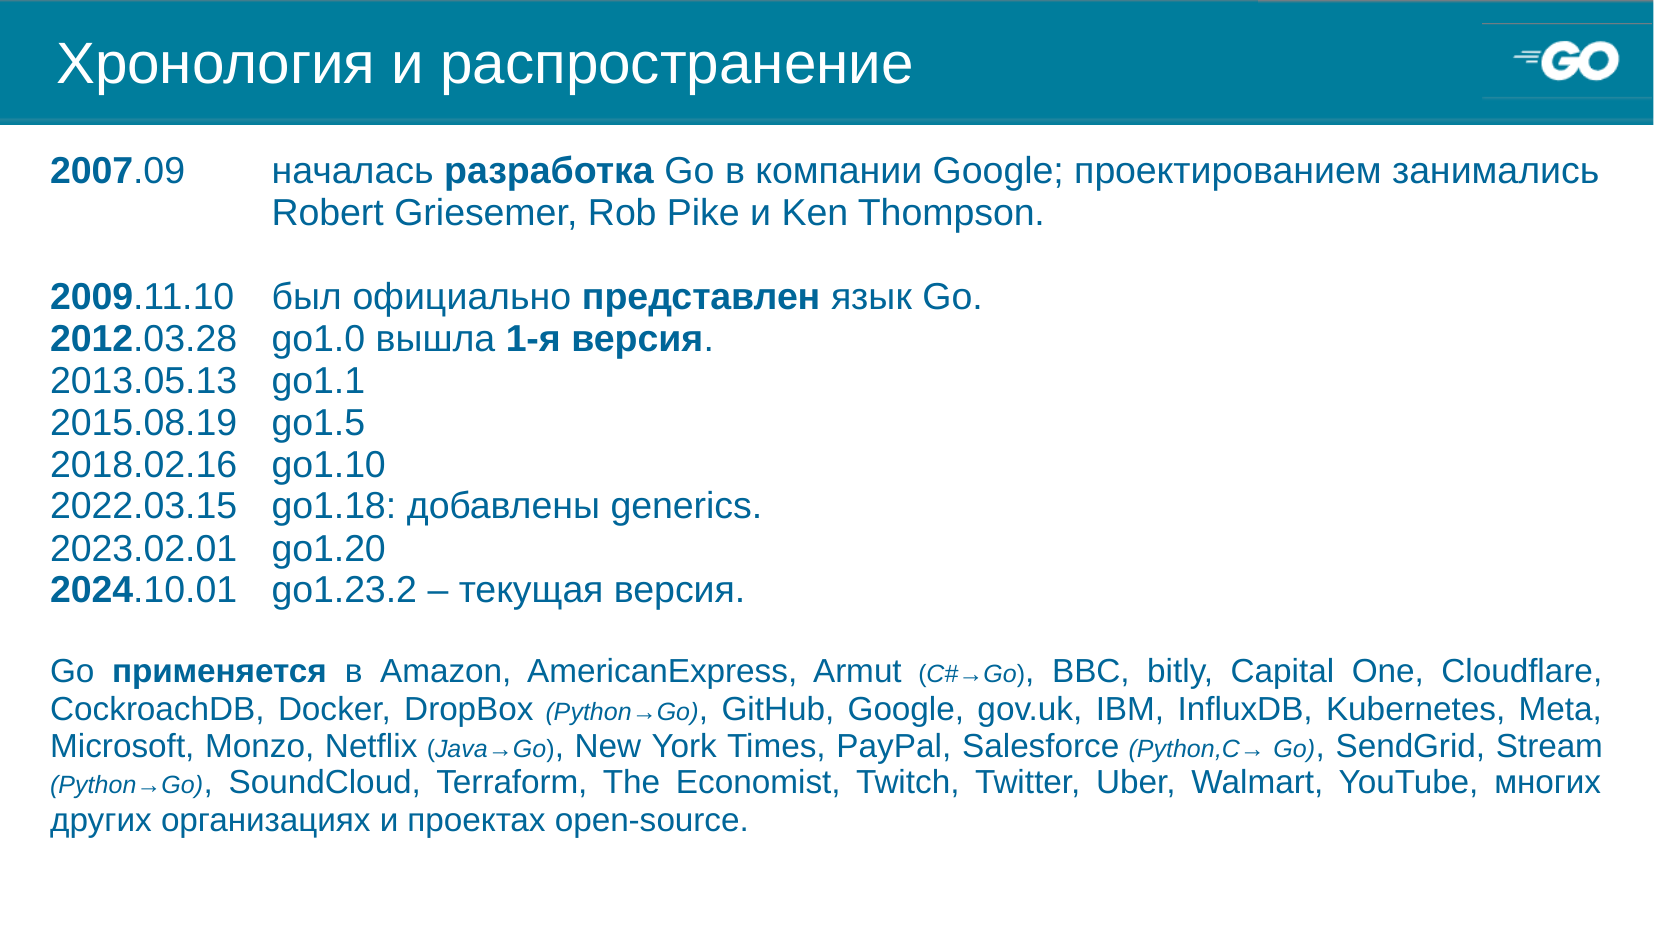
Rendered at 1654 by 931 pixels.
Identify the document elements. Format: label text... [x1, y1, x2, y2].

text_box 2007.09 началась разработка Go в компании Google; проектированием занимались Robert Griesemer, Rob Pike и Ken Thompson. 2009.11.10 был официально представлен язык Go. 2012.03.28 go1.0 вышла 1-я версия. 2013.05.13 go1.1 2015.08.19 go1.5 2018.02.16 go1.10 2022.03.15 go1.18: добавлены generics. 2023.02.01 go1.20 2024.10.01 go1.23.2 – текущая версия. Go применяется в Amazon, AmericanExpress, Armut (C#→Go), BBC, bitly, Capital One, Cloudflare, CockroachDB, Docker, DropBox (Python→Go), GitHub, Google, gov.uk, IBM, InfluxDB, Kubernetes, Meta, Microsoft, Monzo, Netflix (Java→Go), New York Times, PayPal, Salesforce (Python,C→ Go), SendGrid, Stream (Python→Go), SoundCloud, Terraform, The Economist, Twitch, Twitter, Uber, Walmart, YouTube, многих других организациях и проектах open-source. [35, 141, 1619, 898]
text_box Хронология и распространение [41, 23, 1495, 104]
picture [1542, 41, 1619, 81]
